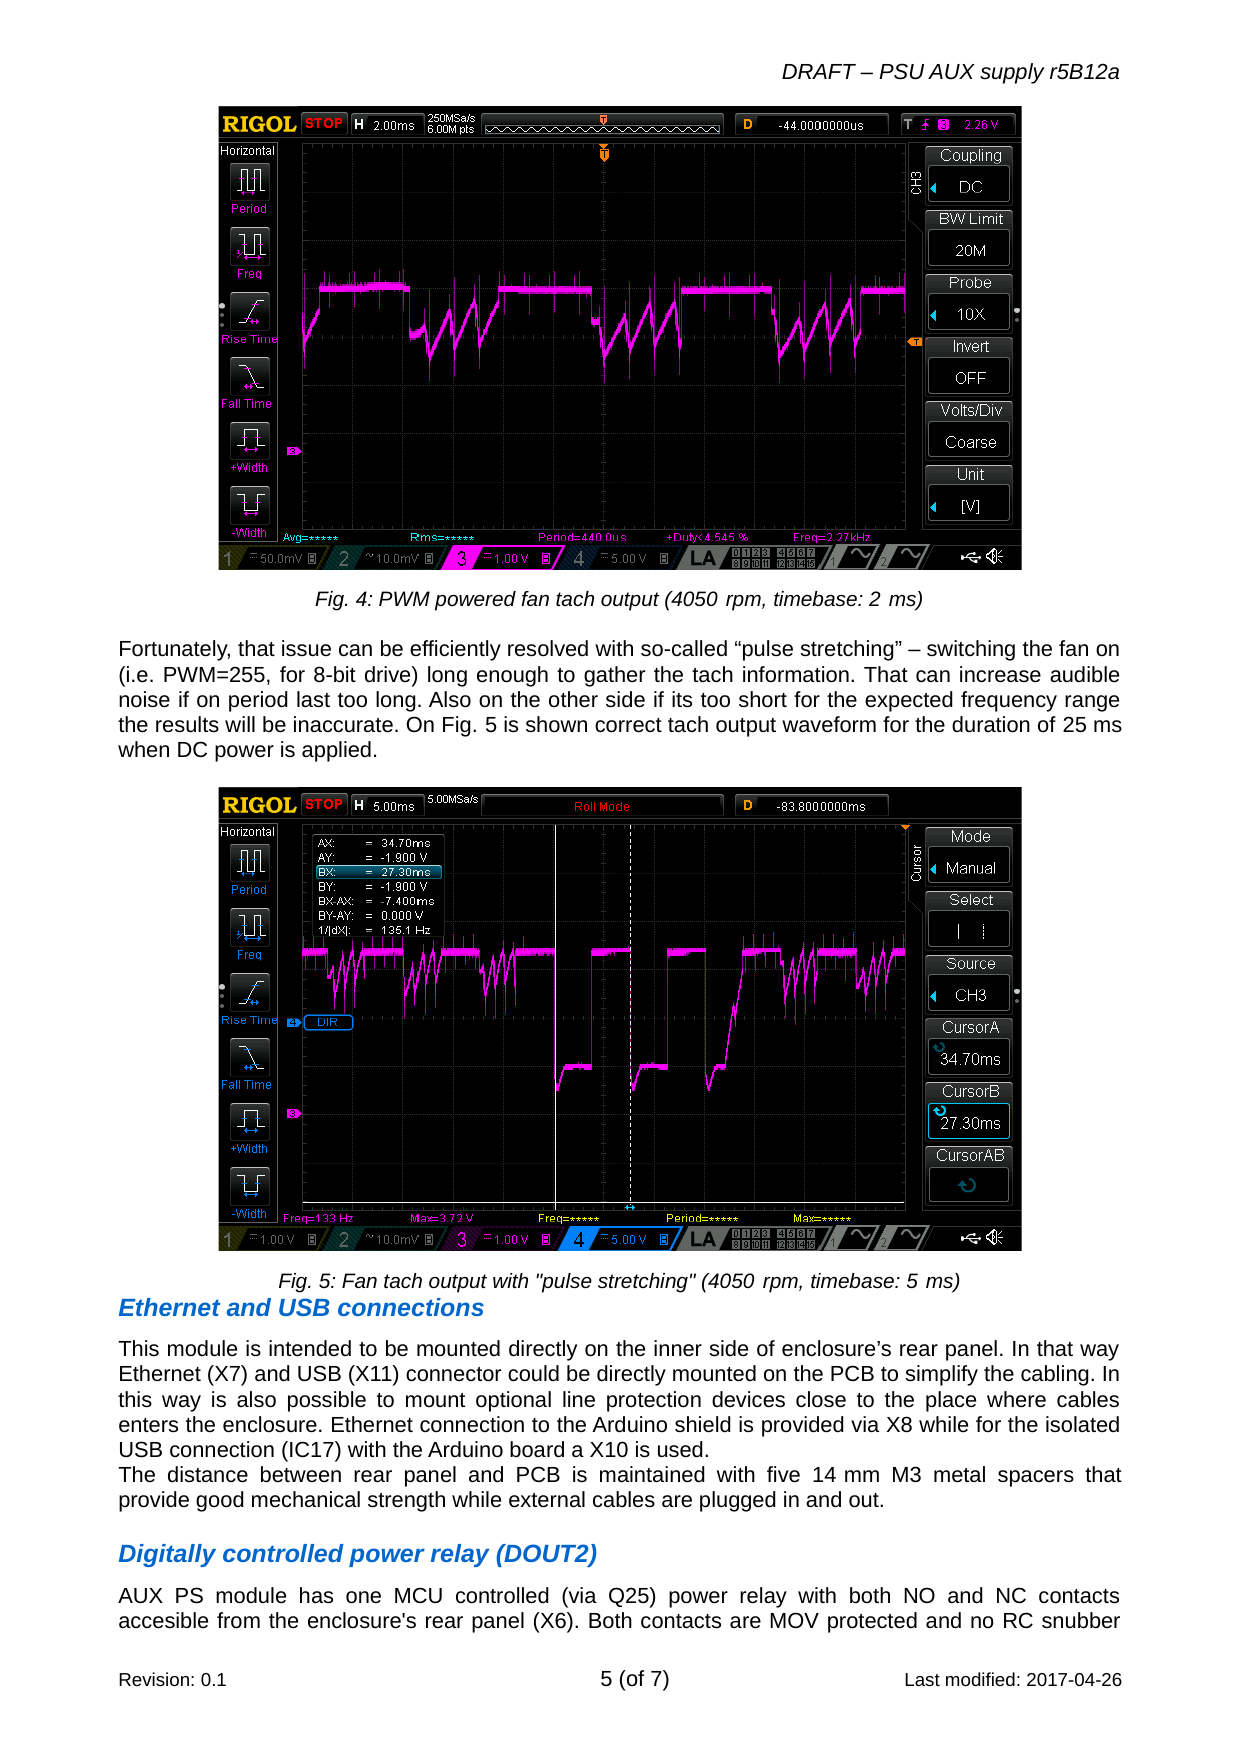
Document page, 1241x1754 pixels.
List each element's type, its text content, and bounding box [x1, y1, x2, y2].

text The distance between rear panel and PCB is maintained with five 14 mm M3 metal spacers that provide good mechanical strength while external cables are plugged in and out. [118, 1462, 1122, 1512]
picture [218, 106, 1022, 570]
subtitle Digitally controlled power relay (DOUT2) [118, 1539, 1122, 1568]
text Fig. 4: PWM powered fan tach output (4050 rpm, timebase: 2 ms) [218, 570, 1022, 611]
text Fortunately, that issue can be efficiently resolved with so-called “pulse stretching” – switching the fan on (i.e. PWM=255, for 8-bit drive) long enough to gather the tach information. That can increase audible noise if on period last too long. Also on the other side if its too short for the expected frequency range the results will be inaccurate. On Fig. 5 is shown correct tach output waveform for the duration of 25 ms when DC power is applied. [118, 636, 1122, 762]
text This module is intended to be mounted directly on the inner side of enclosure’s rear panel. In that way Ethernet (X7) and USB (X11) connector could be directly mounted on the PCB to simplify the cabling. In this way is also possible to mount optional line protection devices close to the place where cables enters the enclosure. Ethernet connection to the Arduino shield is provided via X8 while for the isolated USB connection (IC17) with the Arduino board a X10 is used. [118, 1336, 1122, 1462]
list Fig. 5: Fan tach output with "pulse stretching" (4050 rpm, timebase: 5 ms) [218, 1251, 1022, 1292]
picture [218, 787, 1022, 1251]
text AUX PS module has one MCU controlled (via Q25) power relay with both NO and NC contacts accesible from the enclosure's rear panel (X6). Both contacts are MOV protected and no RC snubber [118, 1583, 1122, 1633]
subtitle Ethernet and USB connections [118, 1251, 1122, 1321]
